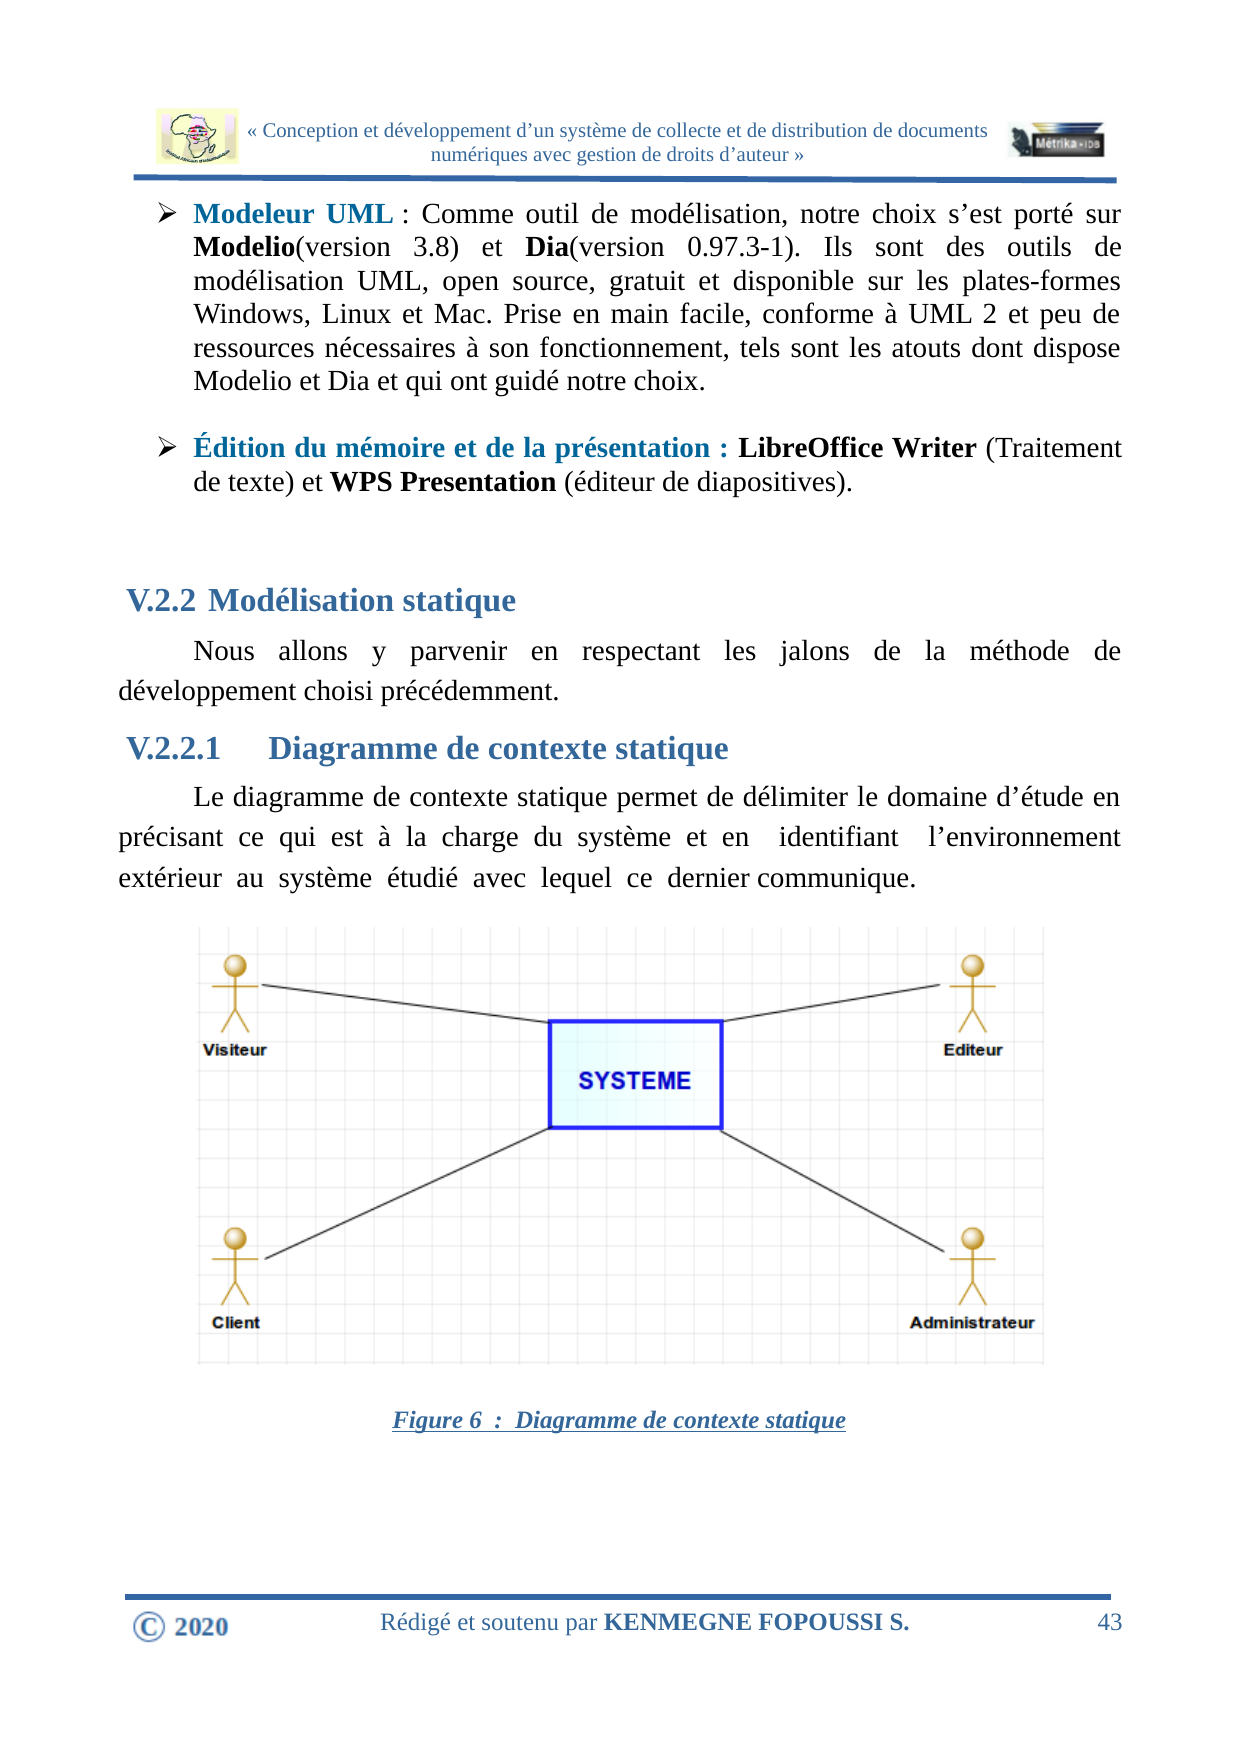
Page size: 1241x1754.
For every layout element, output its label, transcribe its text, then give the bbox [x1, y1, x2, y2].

subtitle Diagramme de contexte statique [118, 728, 1122, 767]
text Nous allons y parvenir en respectant les jalons de la méthode de développement choisi précédemment. [118, 633, 1122, 707]
picture [196, 927, 1044, 1365]
list Édition du mémoire et de la présentation : LibreOffice Writer (Traitement de texte) et WPS Presentation (éditeur de diapositives). [156, 431, 1122, 498]
text Le diagramme de contexte statique permet de délimiter le domaine d’étude en précisant ce qui est à la charge du système et en identifiant l’environnement extérieur au système étudié avec lequel ce dernier communique. [118, 779, 1122, 893]
subtitle Modélisation statique [118, 580, 1122, 618]
list Modeleur UML : Comme outil de modélisation, notre choix s’est porté sur Modelio(version 3.8) et Dia(version 0.97.3-1). Ils sont des outils de modélisation UML, open source, gratuit et disponible sur les plates-formes Windows, Linux et Mac. Prise en main facile, conforme à UML 2 et peu de ressources nécessaires à son fonctionnement, tels sont les atouts dont dispose Modelio et Dia et qui ont guidé notre choix. [156, 196, 1122, 397]
text Figure 6 : Diagramme de contexte statique [165, 1406, 1076, 1434]
picture [126, 1604, 231, 1647]
picture [154, 107, 241, 166]
picture [1003, 116, 1109, 160]
